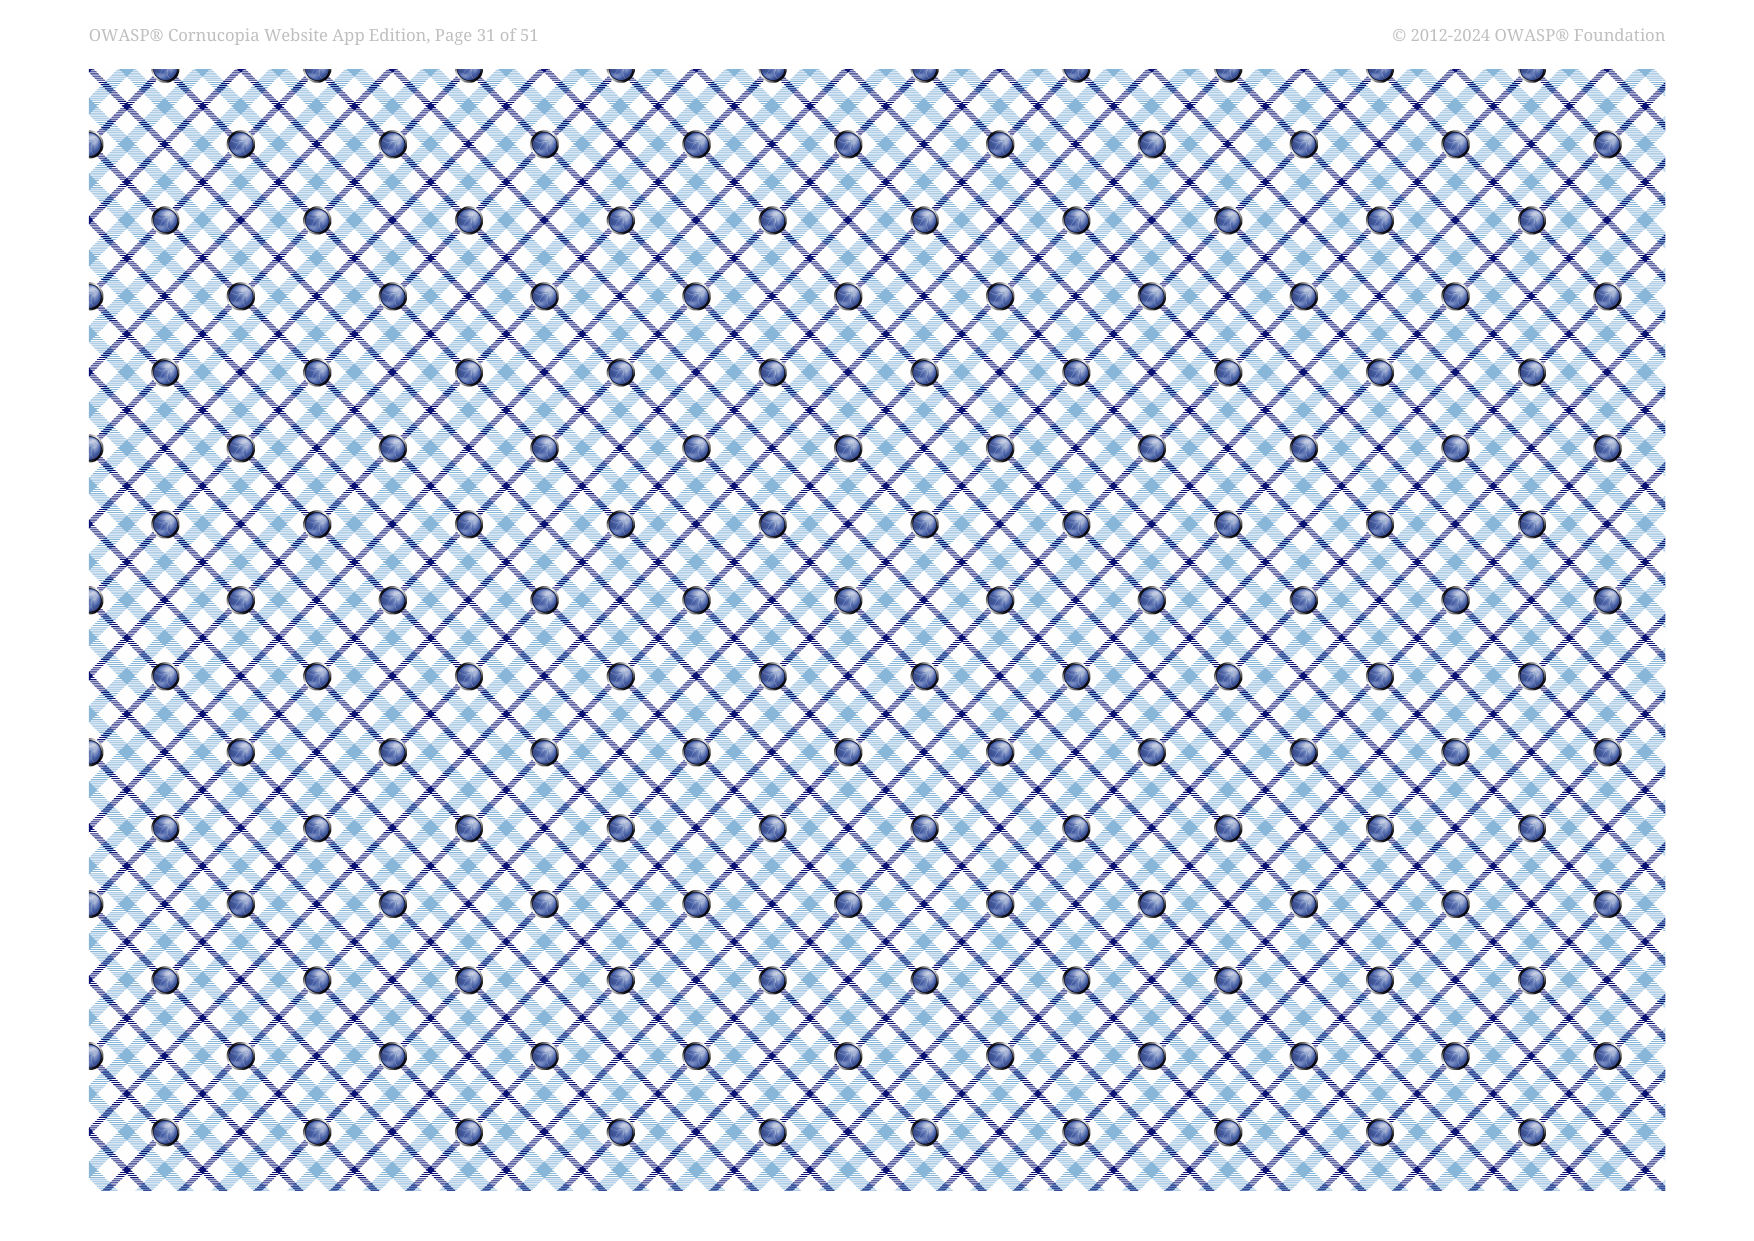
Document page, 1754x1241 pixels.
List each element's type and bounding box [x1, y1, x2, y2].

picture [88, 69, 1666, 1191]
